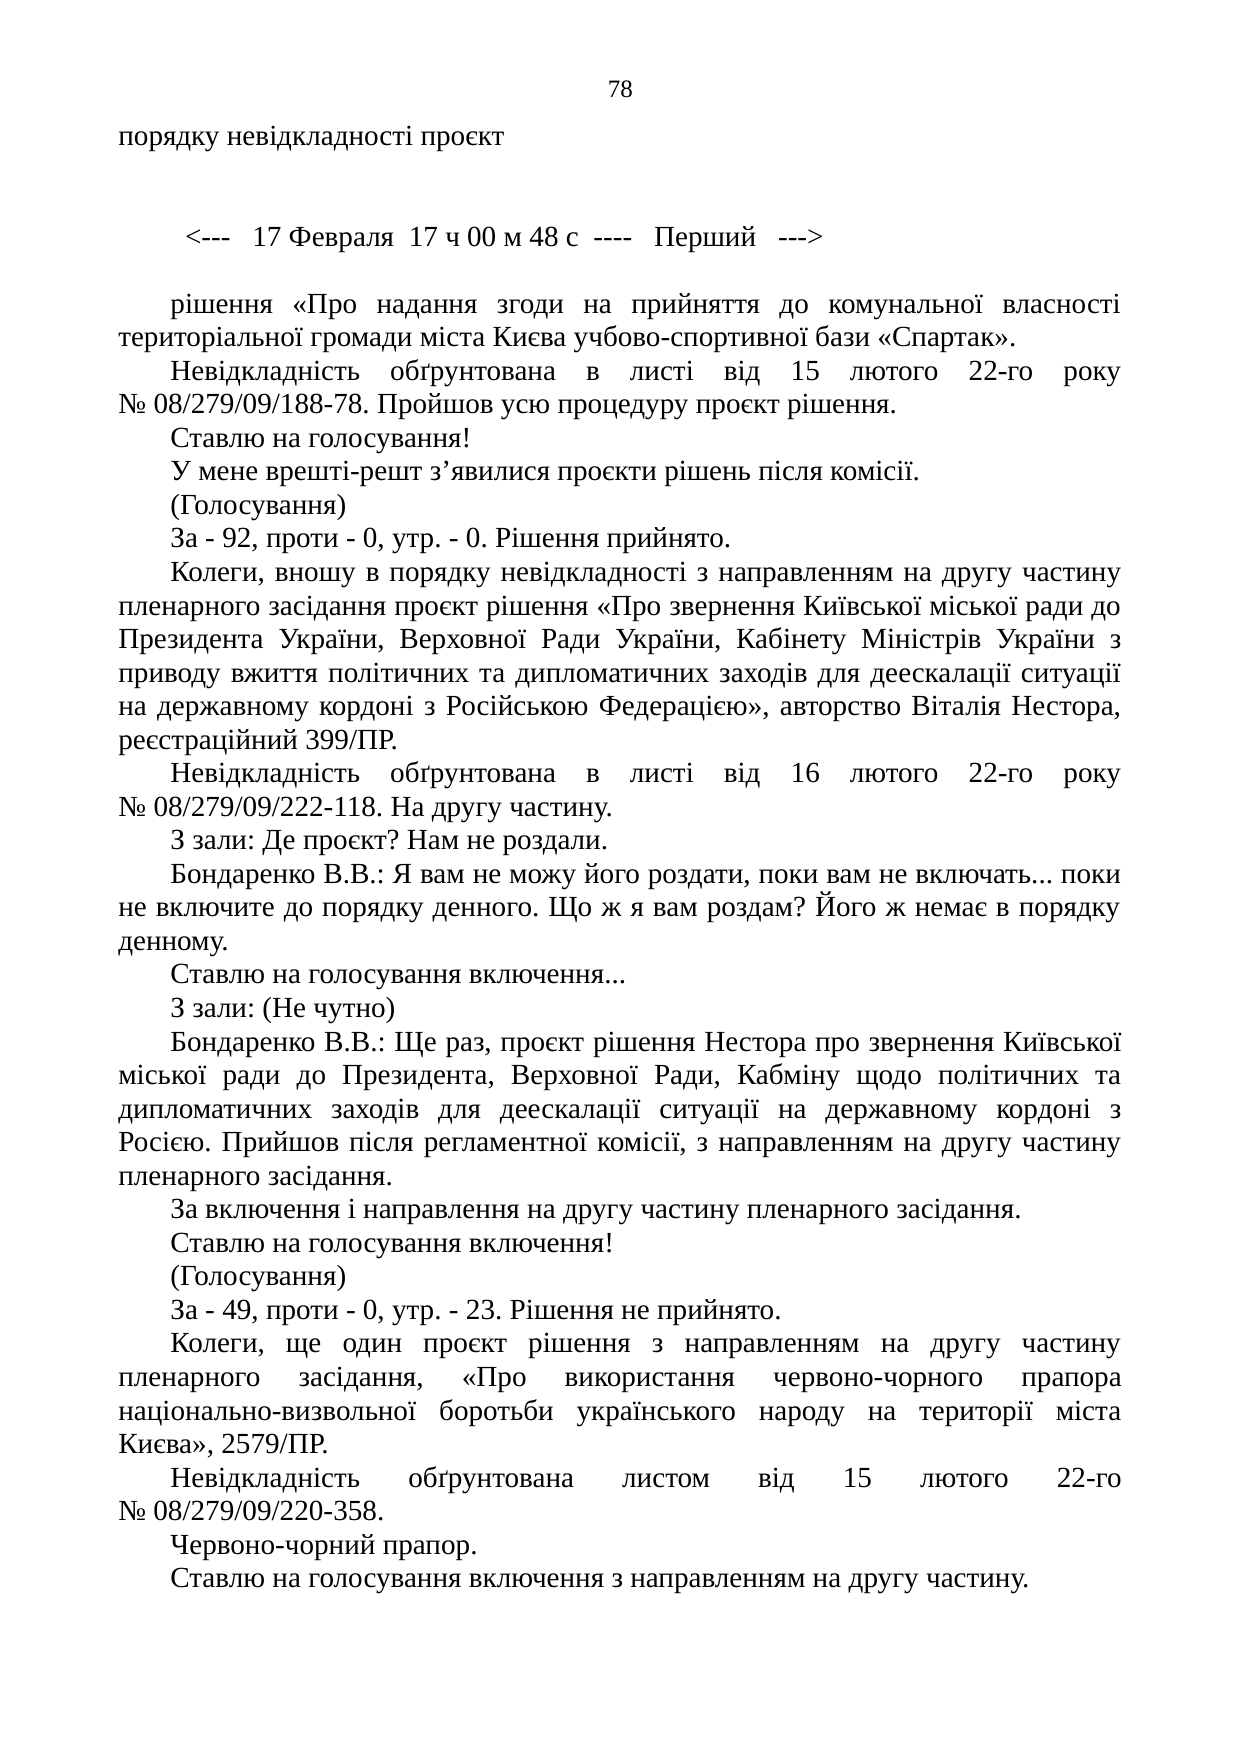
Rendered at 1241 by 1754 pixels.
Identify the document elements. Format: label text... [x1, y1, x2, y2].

text (Голосування) [118, 1258, 1122, 1292]
text Червоно-чорний прапор. [118, 1527, 1122, 1560]
text З зали: Де проєкт? Нам не роздали. [118, 822, 1122, 856]
text Ставлю на голосування включення з направленням на другу частину. [118, 1560, 1122, 1594]
text За - 92, проти - 0, утр. - 0. Рішення прийнято. [118, 521, 1122, 554]
text За включення і направлення на другу частину пленарного засідання. [118, 1191, 1122, 1225]
text Ставлю на голосування! [118, 420, 1122, 453]
text Колеги, вношу в порядку невідкладності з направленням на другу частину пленарного засідання проєкт рішення «Про звернення Київської міської ради до Президента України, Верховної Ради України, Кабінету Міністрів України з приводу вжиття політичних та дипломатичних заходів для деескалації ситуації на державному кордоні з Російською Федерацією», авторство Віталія Нестора, реєстраційний 399/ПР. [118, 554, 1122, 755]
text Невідкладність обґрунтована в листі від 16 лютого 22-го року № 08/279/09/222-118. На другу частину. [118, 755, 1122, 822]
text Колеги, ще один проєкт рішення з направленням на другу частину пленарного засідання, «Про використання червоно-чорного прапора національно-визвольної боротьби українського народу на території міста Києва», 2579/ПР. [118, 1326, 1122, 1460]
text Бондаренко В.В.: Я вам не можу його роздати, поки вам не включать... поки не включите до порядку денного. Що ж я вам роздам? Його ж немає в порядку денному. [118, 856, 1122, 957]
text <--- 17 Февраля 17 ч 00 м 48 с ---- Перший ---> [118, 219, 1122, 252]
text Ставлю на голосування включення! [118, 1225, 1122, 1258]
text (Голосування) [118, 487, 1122, 521]
text рішення «Про надання згоди на прийняття до комунальної власності територіальної громади міста Києва учбово-спортивної бази «Спартак». [118, 286, 1122, 353]
text За - 49, проти - 0, утр. - 23. Рішення не прийнято. [118, 1292, 1122, 1326]
text Невідкладність обґрунтована в листі від 15 лютого 22-го року № 08/279/09/188-78. Пройшов усю процедуру проєкт рішення. [118, 353, 1122, 420]
text У мене врешті-решт з’явилися проєкти рішень після комісії. [118, 453, 1122, 487]
text З зали: (Не чутно) [118, 990, 1122, 1024]
text Бондаренко В.В.: Ще раз, проєкт рішення Нестора про звернення Київської міської ради до Президента, Верховної Ради, Кабміну щодо політичних та дипломатичних заходів для деескалації ситуації на державному кордоні з Росією. Прийшов після регламентної комісії, з направленням на другу частину пленарного засідання. [118, 1024, 1122, 1191]
text порядку невідкладності проєкт [118, 118, 1122, 152]
text Невідкладність обґрунтована листом від 15 лютого 22-го № 08/279/09/220-358. [118, 1460, 1122, 1527]
text Ставлю на голосування включення... [118, 957, 1122, 990]
